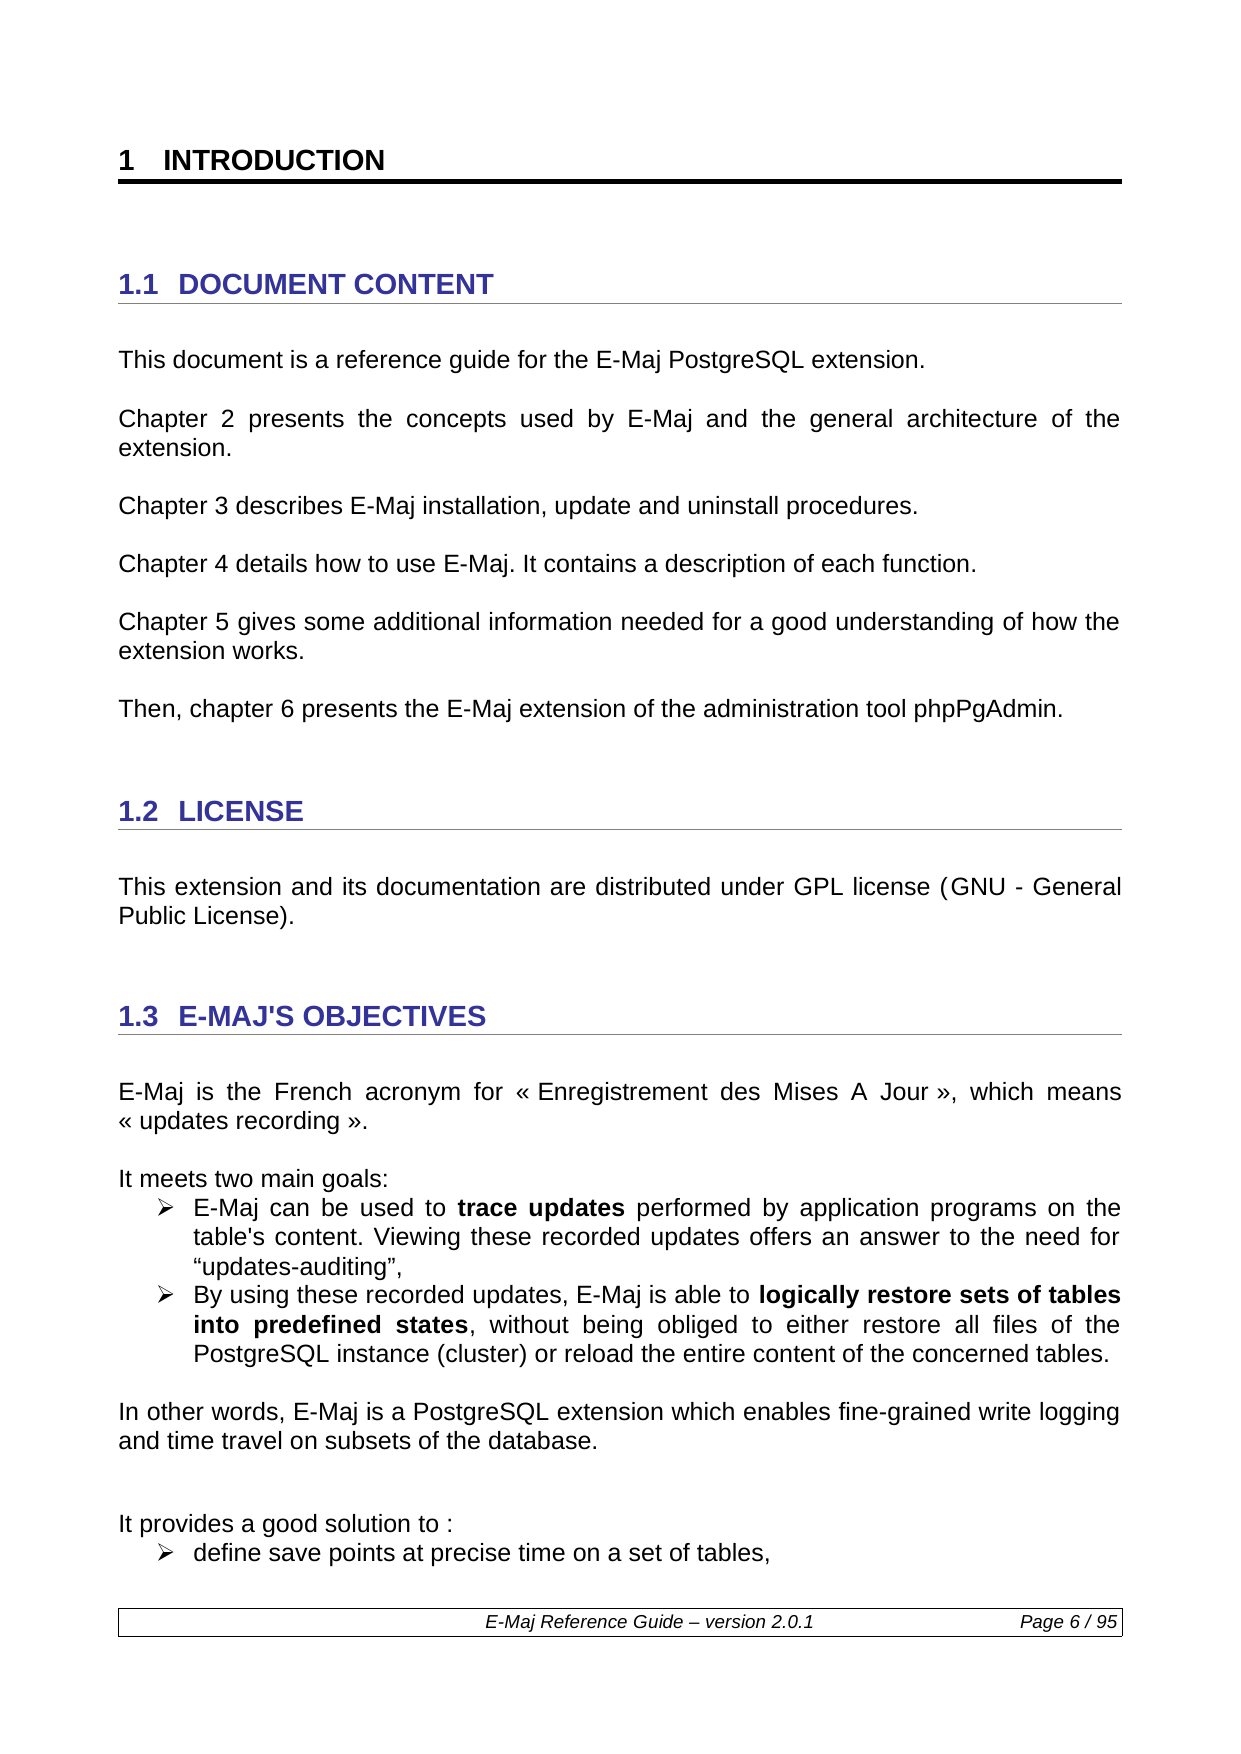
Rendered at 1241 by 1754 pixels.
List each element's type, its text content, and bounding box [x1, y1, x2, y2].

text It provides a good solution to : [118, 1509, 1122, 1538]
text Chapter 4 details how to use E-Maj. It contains a description of each function. [118, 549, 1122, 578]
subtitle Introduction [118, 143, 1122, 179]
text Then, chapter 6 presents the E-Maj extension of the administration tool phpPgAdmin. [118, 694, 1122, 723]
text This document is a reference guide for the E-Maj PostgreSQL extension. [118, 345, 1122, 374]
text E-Maj is the French acronym for « Enregistrement des Mises A Jour », which means « updates recording ». [118, 1077, 1122, 1135]
text Chapter 3 describes E-Maj installation, update and uninstall procedures. [118, 491, 1122, 520]
list E-Maj can be used to trace updates performed by application programs on the table's content. Viewing these recorded updates offers an answer to the need for “updates-auditing”, [156, 1193, 1122, 1280]
subtitle Document content [118, 267, 1122, 303]
text This extension and its documentation are distributed under GPL license (GNU - General Public License). [118, 872, 1122, 930]
list By using these recorded updates, E-Maj is able to logically restore sets of tables into predefined states, without being obliged to either restore all files of the PostgreSQL instance (cluster) or reload the entire content of the concerned tables. [156, 1280, 1122, 1368]
text In other words, E-Maj is a PostgreSQL extension which enables fine-grained write logging and time travel on subsets of the database. [118, 1397, 1122, 1455]
subtitle E-Maj's objectives [118, 999, 1122, 1034]
text It meets two main goals: [118, 1164, 1122, 1193]
list define save points at precise time on a set of tables, [156, 1538, 1122, 1567]
subtitle License [118, 794, 1122, 829]
text Chapter 2 presents the concepts used by E-Maj and the general architecture of the extension. [118, 403, 1122, 462]
text Chapter 5 gives some additional information needed for a good understanding of how the extension works. [118, 607, 1122, 665]
